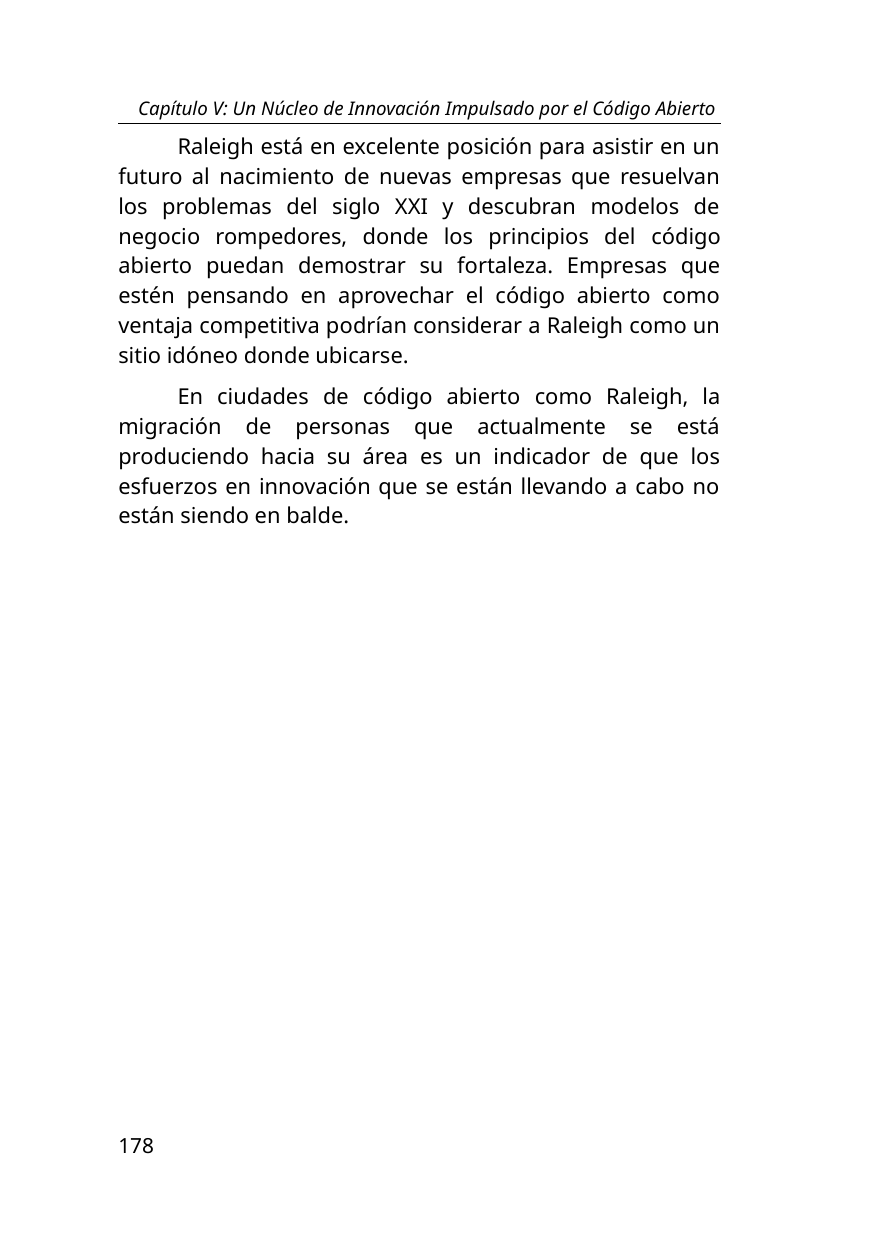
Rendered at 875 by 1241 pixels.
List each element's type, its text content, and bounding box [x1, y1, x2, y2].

text En ciudades de código abierto como Raleigh, la migra­ción de personas que actualmente se está produciendo hacia su área es un indicador de que los esfuerzos en innovación que se están llevando a cabo no están siendo en balde. [118, 381, 721, 530]
text Raleigh está en excelente posición para asistir en un futuro al nacimiento de nuevas empresas que resuelvan los problemas del siglo XXI y descubran modelos de negocio rompedores, donde los principios del código abierto puedan demostrar su fortaleza. Empresas que estén pensando en aprovechar el código abierto como ventaja competitiva po­drían considerar a Raleigh como un sitio idóneo donde ubi­carse. [118, 131, 721, 369]
